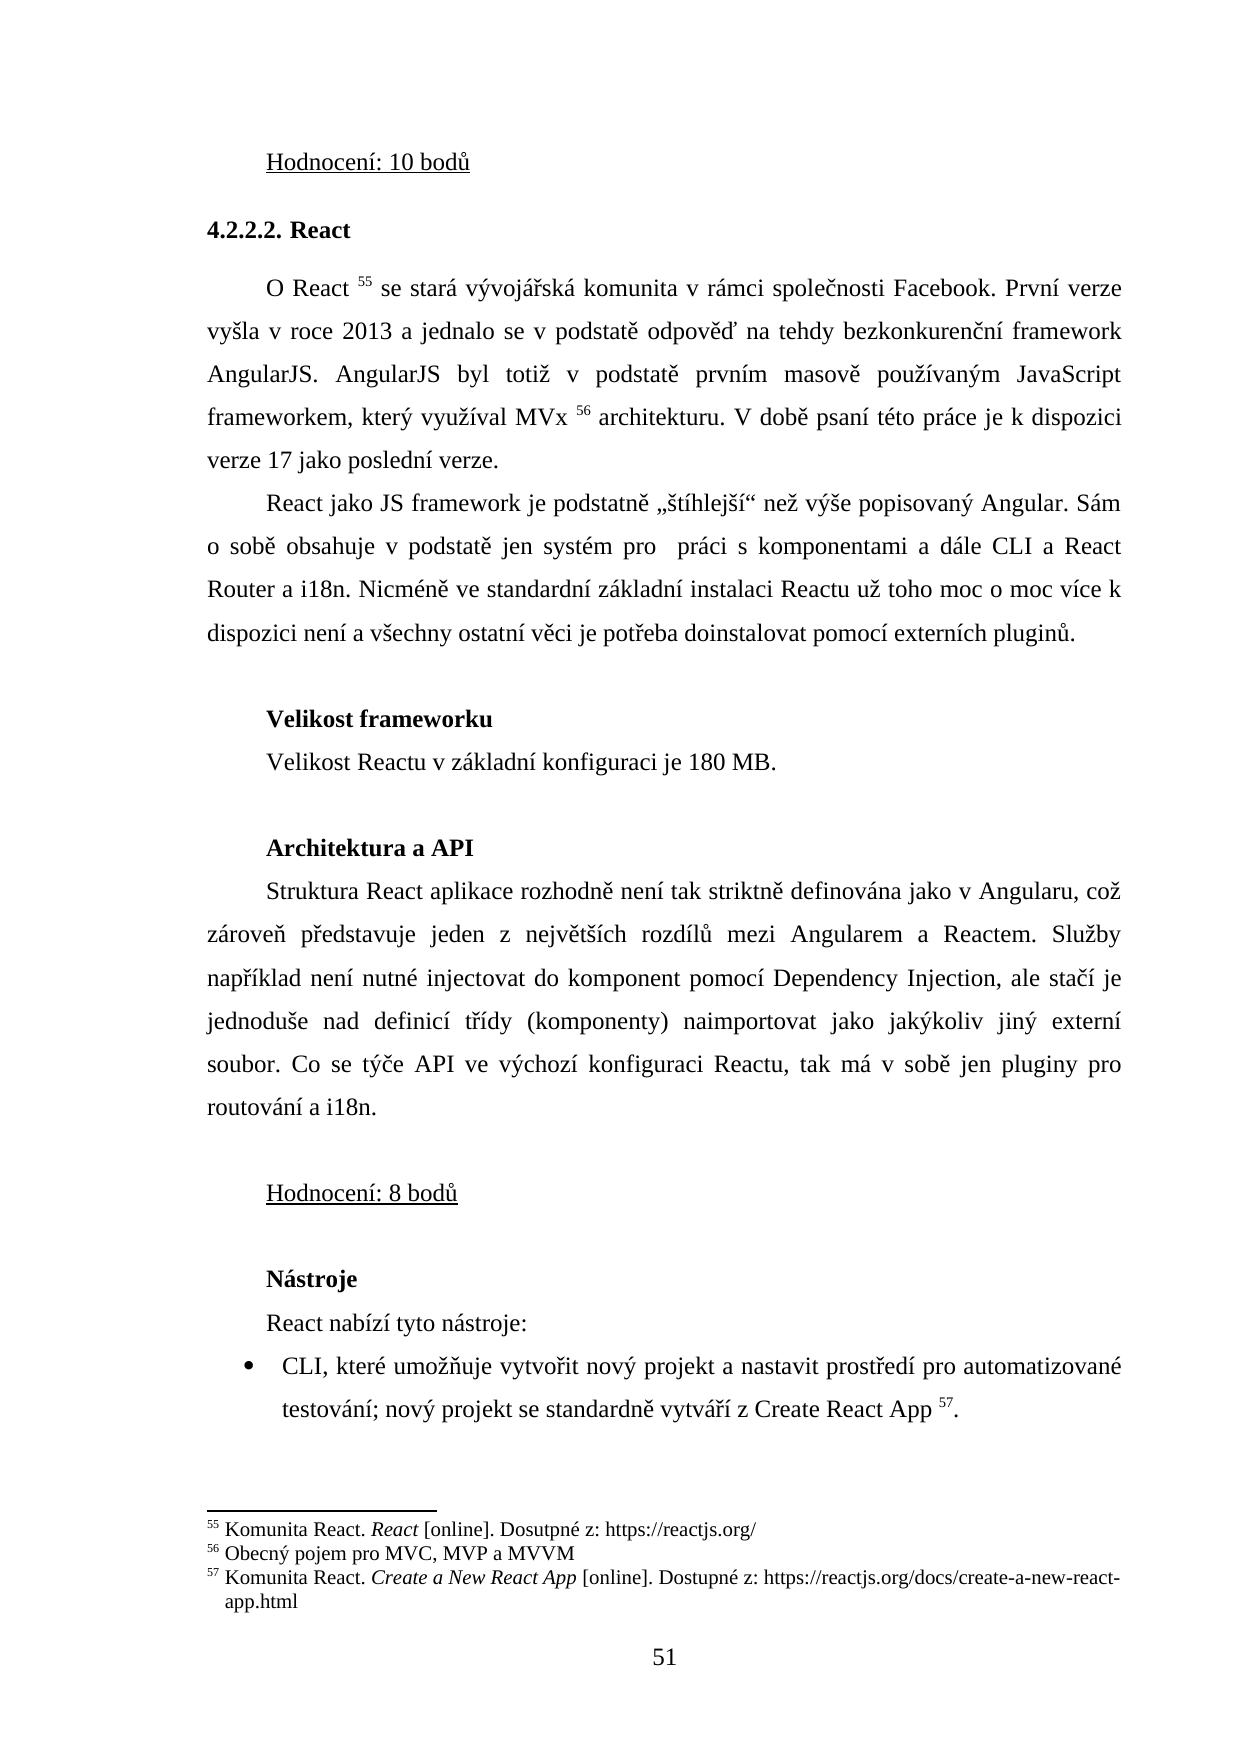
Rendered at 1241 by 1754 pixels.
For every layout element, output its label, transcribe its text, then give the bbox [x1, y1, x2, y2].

text Velikost Reactu v základní konfiguraci je 180 MB. [207, 747, 1122, 776]
text O React se stará vývojářská komunita v rámci společnosti Facebook. První verze vyšla v roce 2013 a jednalo se v podstatě odpověď na tehdy bezkonkurenční framework AngularJS. AngularJS byl totiž v podstatě prvním masově používaným JavaScript frameworkem, který využíval MVx architekturu. V době psaní této práce je k dispozici verze 17 jako poslední verze. [207, 273, 1122, 474]
list CLI, které umožňuje vytvořit nový projekt a nastavit prostředí pro automatizované testování; nový projekt se standardně vytváří z Create React App . [244, 1351, 1122, 1423]
list Komunita React. Create a New React App [online]. Dostupné z: https://reactjs.org/docs/create-a-new-react-app.html [207, 1565, 1122, 1613]
text Architektura a API [207, 833, 1122, 862]
list Obecný pojem pro MVC, MVP a MVVM [207, 1541, 1122, 1565]
text Struktura React aplikace rozhodně není tak striktně definována jako v Angularu, což zároveň představuje jeden z největších rozdílů mezi Angularem a Reactem. Služby například není nutné injectovat do komponent pomocí Dependency Injection, ale stačí je jednoduše nad definicí třídy (komponenty) naimportovat jako jakýkoliv jiný externí soubor. Co se týče API ve výchozí konfiguraci Reactu, tak má v sobě jen pluginy pro routování a i18n. [207, 876, 1122, 1121]
subtitle React [207, 215, 1122, 243]
text React jako JS framework je podstatně „štíhlejší“ než výše popisovaný Angular. Sám o sobě obsahuje v podstatě jen systém pro práci s komponentami a dále CLI a React Router a i18n. Nicméně ve standardní základní instalaci Reactu už toho moc o moc více k dispozici není a všechny ostatní věci je potřeba doinstalovat pomocí externích pluginů. [207, 488, 1122, 646]
text React nabízí tyto nástroje: [207, 1308, 1122, 1336]
text Hodnocení: 10 bodů [207, 147, 1122, 175]
list Komunita React. React [online]. Dosutpné z: https://reactjs.org/ [207, 1517, 1122, 1541]
text Hodnocení: 8 bodů [207, 1178, 1122, 1207]
text Nástroje [207, 1264, 1122, 1293]
text Velikost frameworku [207, 704, 1122, 733]
